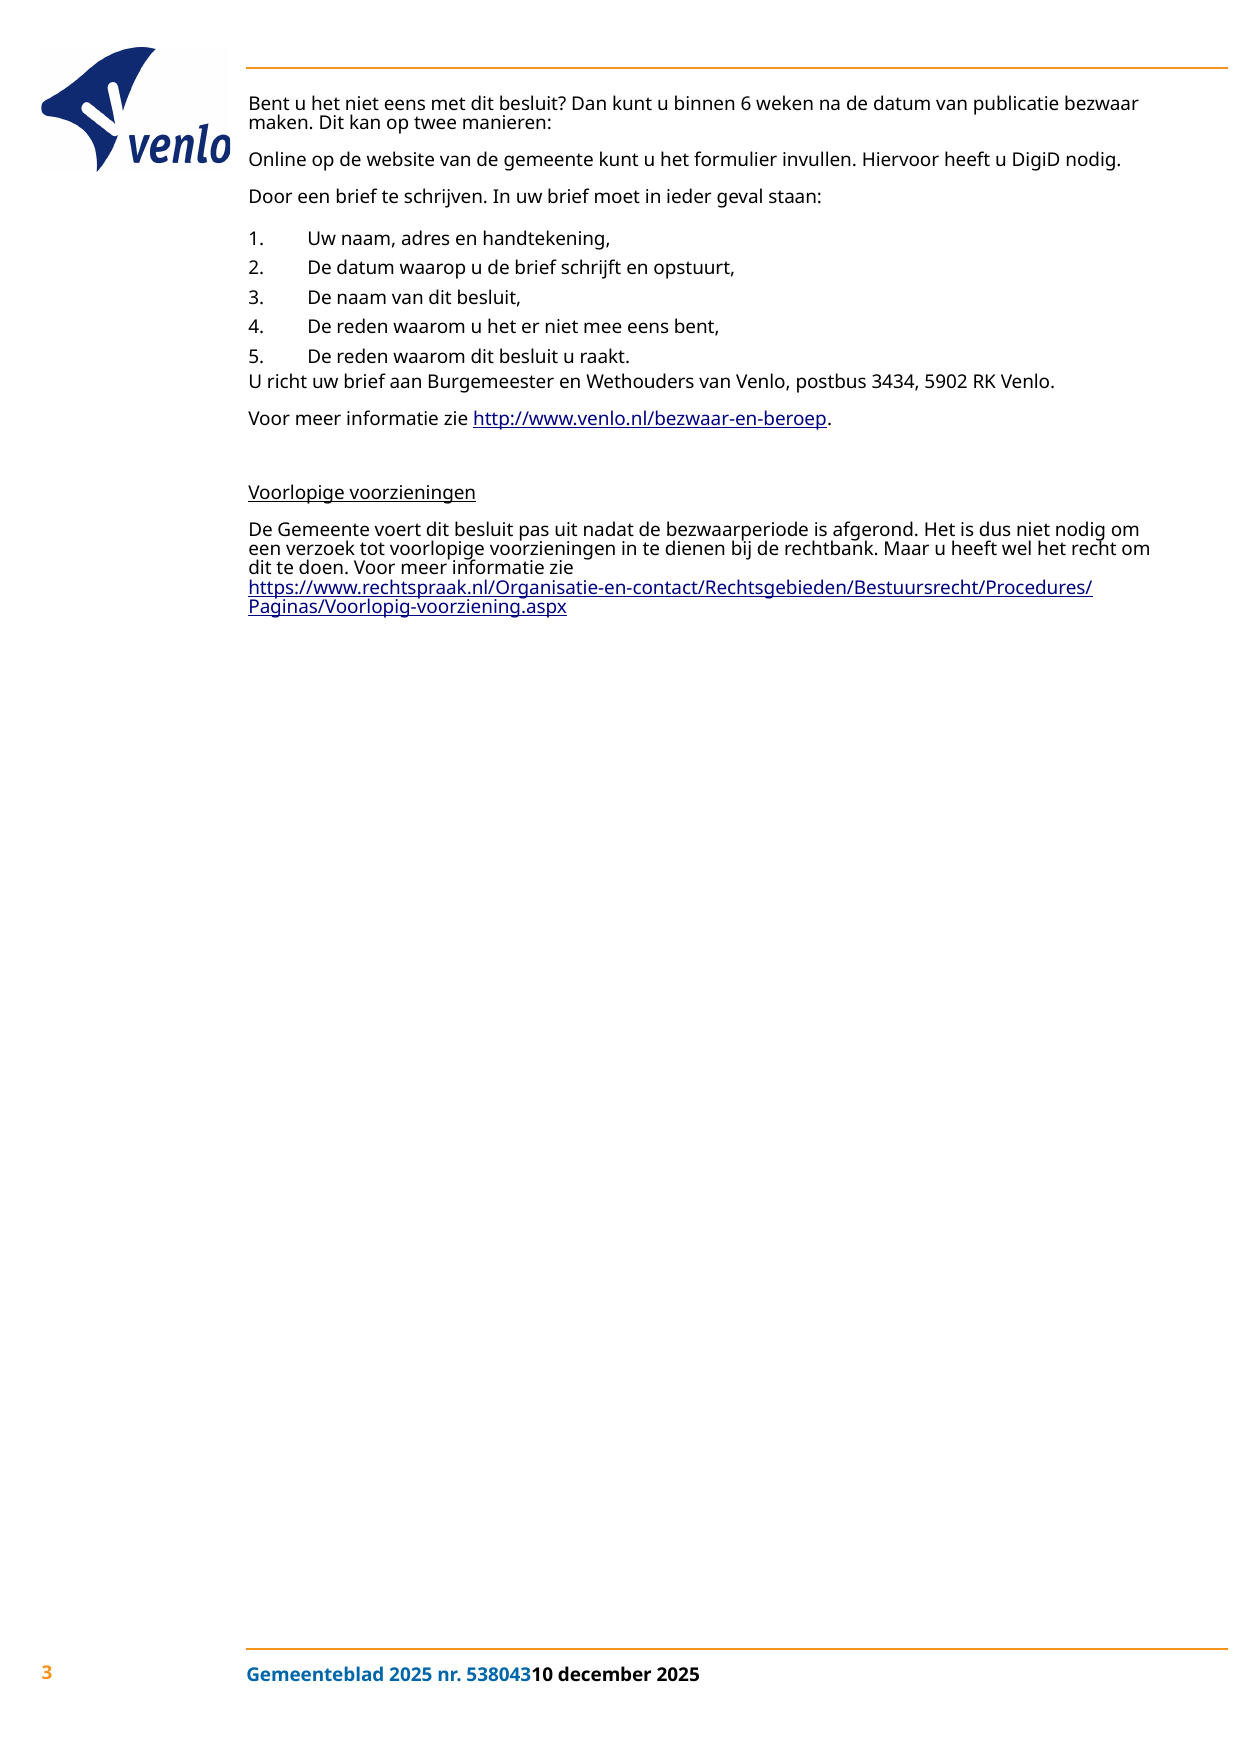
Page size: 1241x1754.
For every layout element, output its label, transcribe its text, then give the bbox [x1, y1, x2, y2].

text De Gemeente voert dit besluit pas uit nadat de bezwaarperiode is afgerond. Het is dus niet nodig om een verzoek tot voorlopige voorzieningen in te dienen bij de rechtbank. Maar u heeft wel het recht om dit te doen. Voor meer informatie zie https://www.rechtspraak.nl/Organisatie-en-contact/Rechtsgebieden/Bestuursrecht/Procedures/Paginas/Voorlopig-voorziening.aspx [248, 521, 1152, 617]
picture [41, 47, 231, 172]
list De reden waarom dit besluit u raakt. [248, 343, 1152, 369]
list De reden waarom u het er niet mee eens bent, [248, 314, 1152, 339]
text Door een brief te schrijven. In uw brief moet in ieder geval staan: [248, 188, 1152, 207]
text Bent u het niet eens met dit besluit? Dan kunt u binnen 6 weken na de datum van publicatie bezwaar maken. Dit kan op twee manieren: [248, 95, 1152, 133]
list De naam van dit besluit, [248, 284, 1152, 310]
text U richt uw brief aan Burgemeester en Wethouders van Venlo, postbus 3434, 5902 RK Venlo. [248, 373, 1152, 392]
text Online op de website van de gemeente kunt u het formulier invullen. Hiervoor heeft u DigiD nodig. [248, 151, 1152, 170]
text Voorlopige voorzieningen [248, 484, 1152, 503]
list De datum waarop u de brief schrijft en opstuurt, [248, 254, 1152, 280]
text Voor meer informatie zie http://www.venlo.nl/bezwaar-en-beroep. [248, 410, 1152, 429]
list Uw naam, adres en handtekening, [248, 225, 1152, 251]
